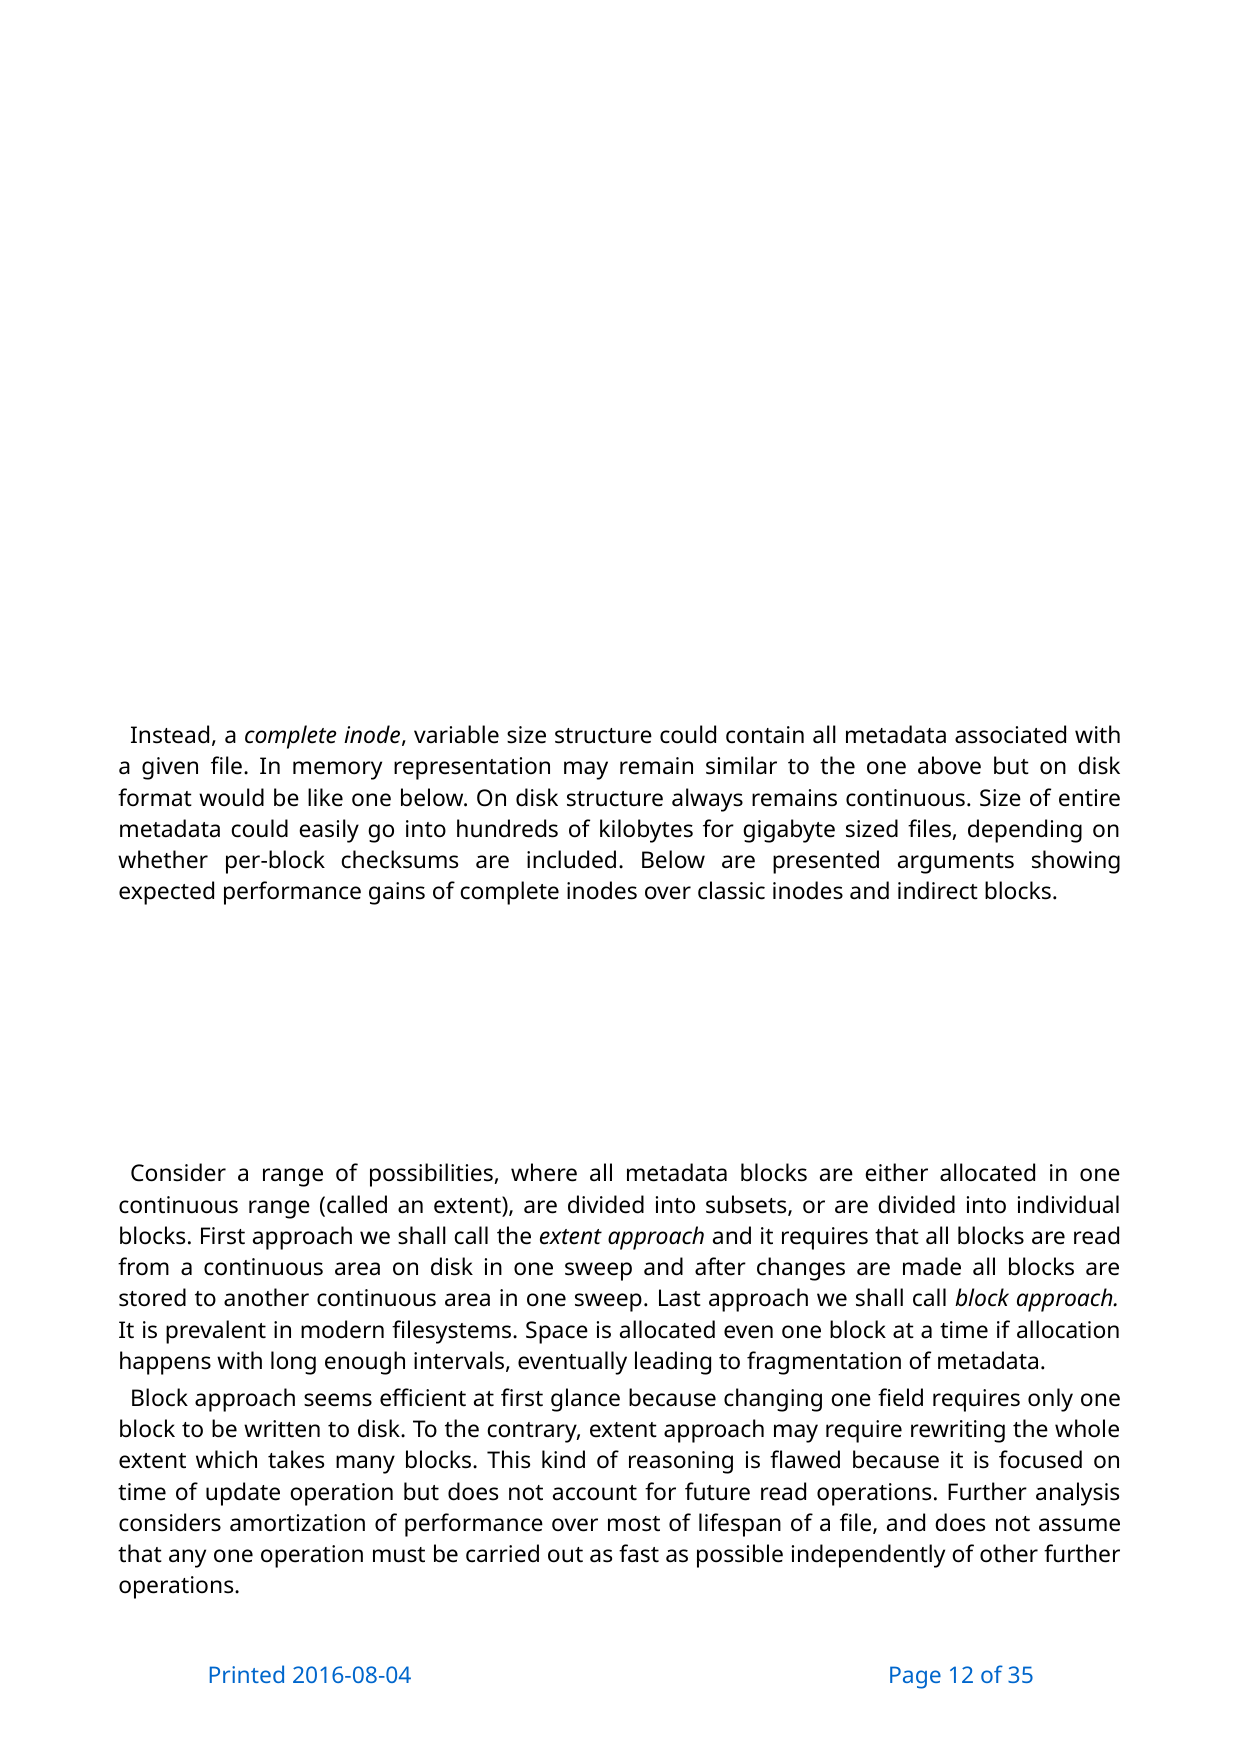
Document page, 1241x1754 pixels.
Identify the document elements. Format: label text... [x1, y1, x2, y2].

text Instead, a complete inode, variable size structure could contain all metadata associated with a given file. In memory representation may remain similar to the one above but on disk format would be like one below. On disk structure always remains continuous. Size of entire metadata could easily go into hundreds of kilobytes for gigabyte sized files, depending on whether per-block checksums are included. Below are presented arguments showing expected performance gains of complete inodes over classic inodes and indirect blocks. [118, 719, 1122, 907]
text Consider a range of possibilities, where all metadata blocks are either allocated in one continuous range (called an extent), are divided into subsets, or are divided into individual blocks. First approach we shall call the extent approach and it requires that all blocks are read from a continuous area on disk in one sweep and after changes are made all blocks are stored to another continuous area in one sweep. Last approach we shall call block approach. It is prevalent in modern filesystems. Space is allocated even one block at a time if allocation happens with long enough intervals, eventually leading to fragmentation of metadata. [118, 1157, 1122, 1376]
text Block approach seems efficient at first glance because changing one field requires only one block to be written to disk. To the contrary, extent approach may require rewriting the whole extent which takes many blocks. This kind of reasoning is flawed because it is focused on time of update operation but does not account for future read operations. Further analysis considers amortization of performance over most of lifespan of a file, and does not assume that any one operation must be carried out as fast as possible independently of other further operations. [118, 1382, 1122, 1601]
